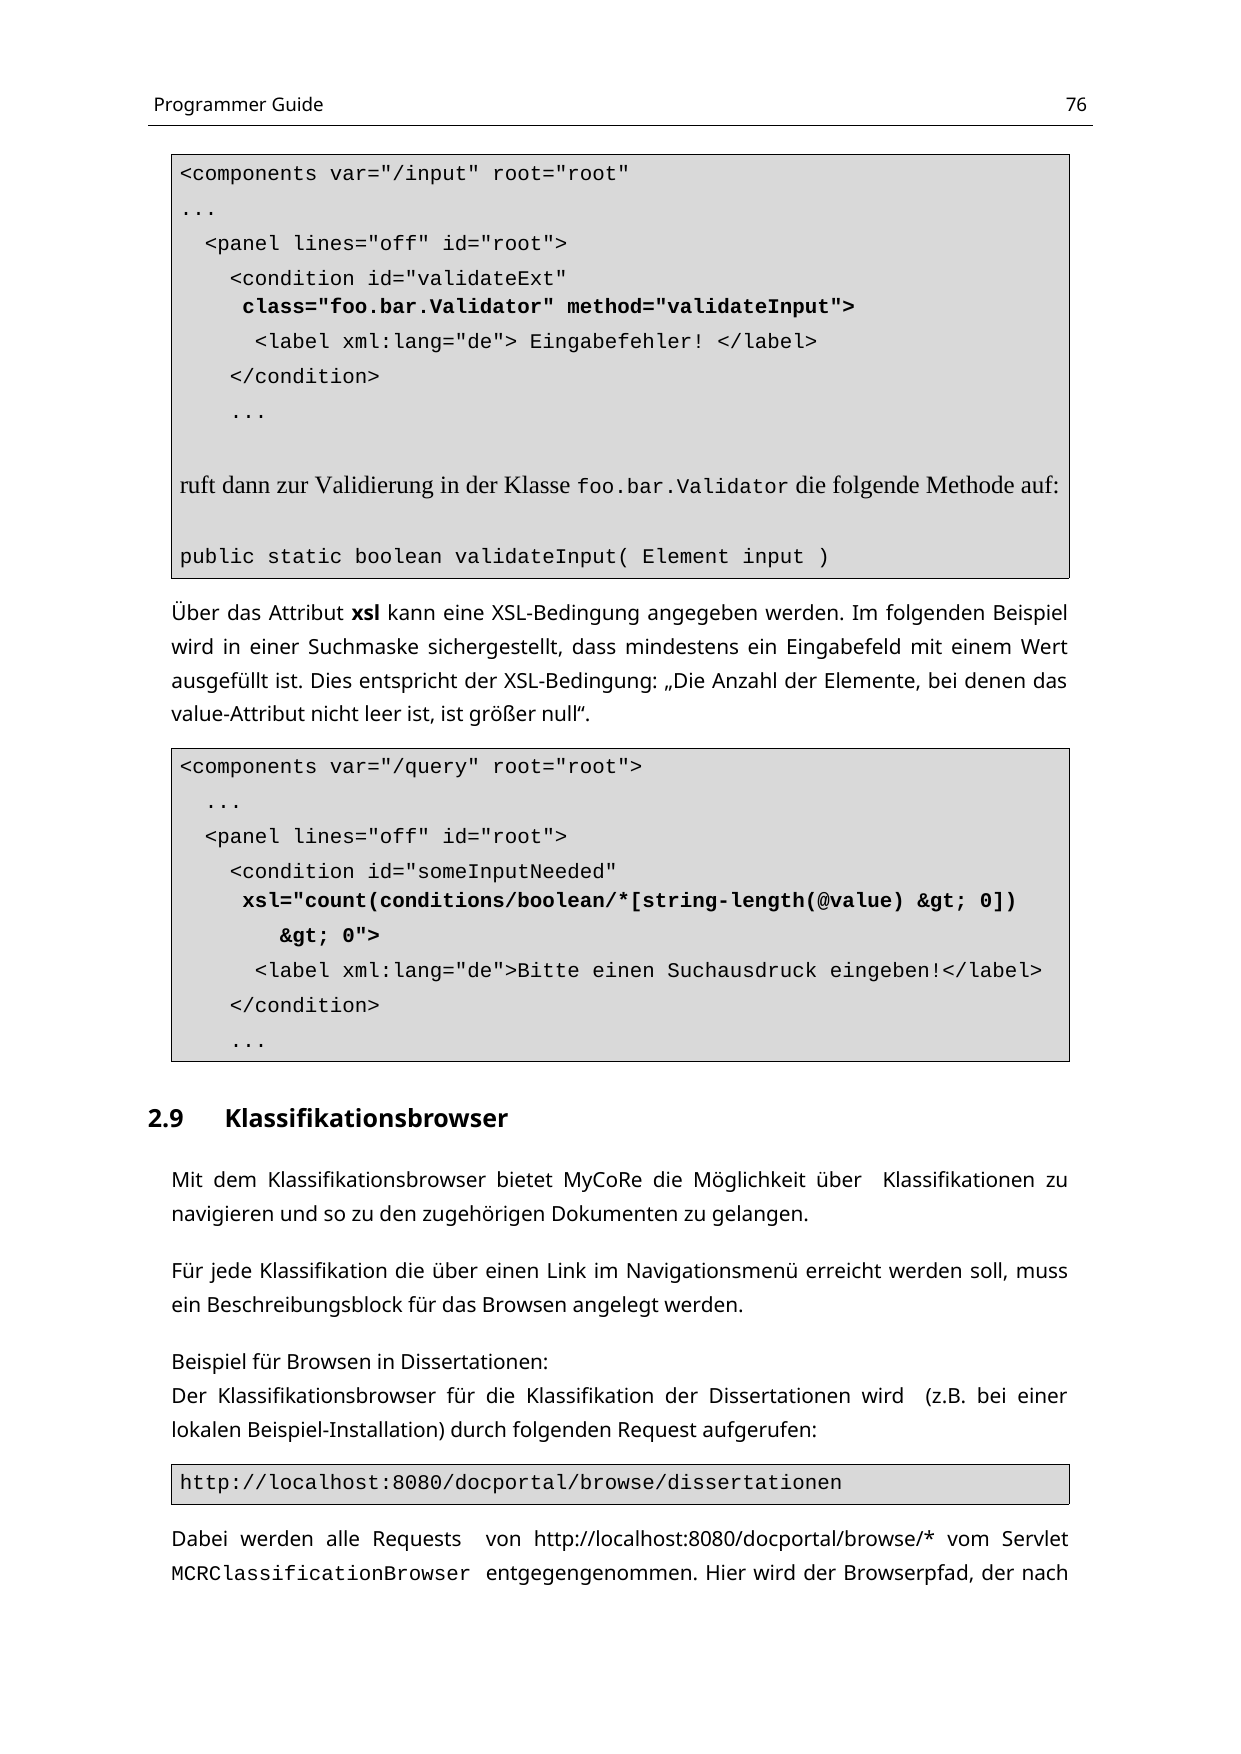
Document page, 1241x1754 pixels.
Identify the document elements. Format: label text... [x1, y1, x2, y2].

text <panel lines="off" id="root"> [172, 224, 1069, 256]
text &gt; 0"> [172, 916, 1069, 948]
text <components var="/query" root="root"> [172, 749, 1069, 780]
text </condition> [172, 986, 1069, 1018]
text <label xml:lang="de"> Eingabefehler! </label> [172, 322, 1069, 354]
text <components var="/input" root="root" [172, 155, 1069, 186]
text Für jede Klassifikation die über einen Link im Navigationsmenü erreicht werden soll, muss ein Beschreibungsblock für das Browsen angelegt werden. [171, 1256, 1069, 1318]
text </condition> [172, 357, 1069, 389]
text ... [172, 189, 1069, 221]
text <label xml:lang="de">Bitte einen Suchausdruck eingeben!</label> [172, 951, 1069, 983]
text <condition id="someInputNeeded" xsl="count(conditions/boolean/*[string-length(@value) &gt; 0]) [172, 853, 1069, 913]
text Beispiel für Browsen in Dissertationen: Der Klassifikationsbrowser für die Klassifikation der Dissertationen wird (z.B. bei einer lokalen Beispiel-Installation) durch folgenden Request aufgerufen: [171, 1347, 1069, 1443]
text public static boolean validateInput( Element input ) [172, 537, 1069, 578]
text http://localhost:8080/docportal/browse/dissertationen [172, 1465, 1069, 1504]
text Über das Attribut xsl kann eine XSL-Bedingung angegeben werden. Im folgenden Beispiel wird in einer Suchmaske sichergestellt, dass mindestens ein Eingabefeld mit einem Wert ausgefüllt ist. Dies entspricht der XSL-Bedingung: „Die Anzahl der Elemente, bei denen das value-Attribut nicht leer ist, ist größer null“. [171, 598, 1069, 728]
text ... [172, 1021, 1069, 1061]
text ... [172, 783, 1069, 815]
text Dabei werden alle Requests von http://localhost:8080/docportal/browse/* vom Servlet MCRClassificationBrowser entgegengenommen. Hier wird der Browserpfad, der nach [171, 1524, 1069, 1587]
text Mit dem Klassifikationsbrowser bietet MyCoRe die Möglichkeit über Klassifikationen zu navigieren und so zu den zugehörigen Dokumenten zu gelangen. [171, 1165, 1069, 1227]
subtitle Klassifikationsbrowser [148, 1101, 1093, 1135]
text ... [172, 392, 1069, 424]
text ruft dann zur Validierung in der Klasse foo.bar.Validator die folgende Methode auf: [172, 462, 1069, 499]
text <panel lines="off" id="root"> [172, 818, 1069, 850]
text <condition id="validateExt" class="foo.bar.Validator" method="validateInput"> [172, 259, 1069, 319]
